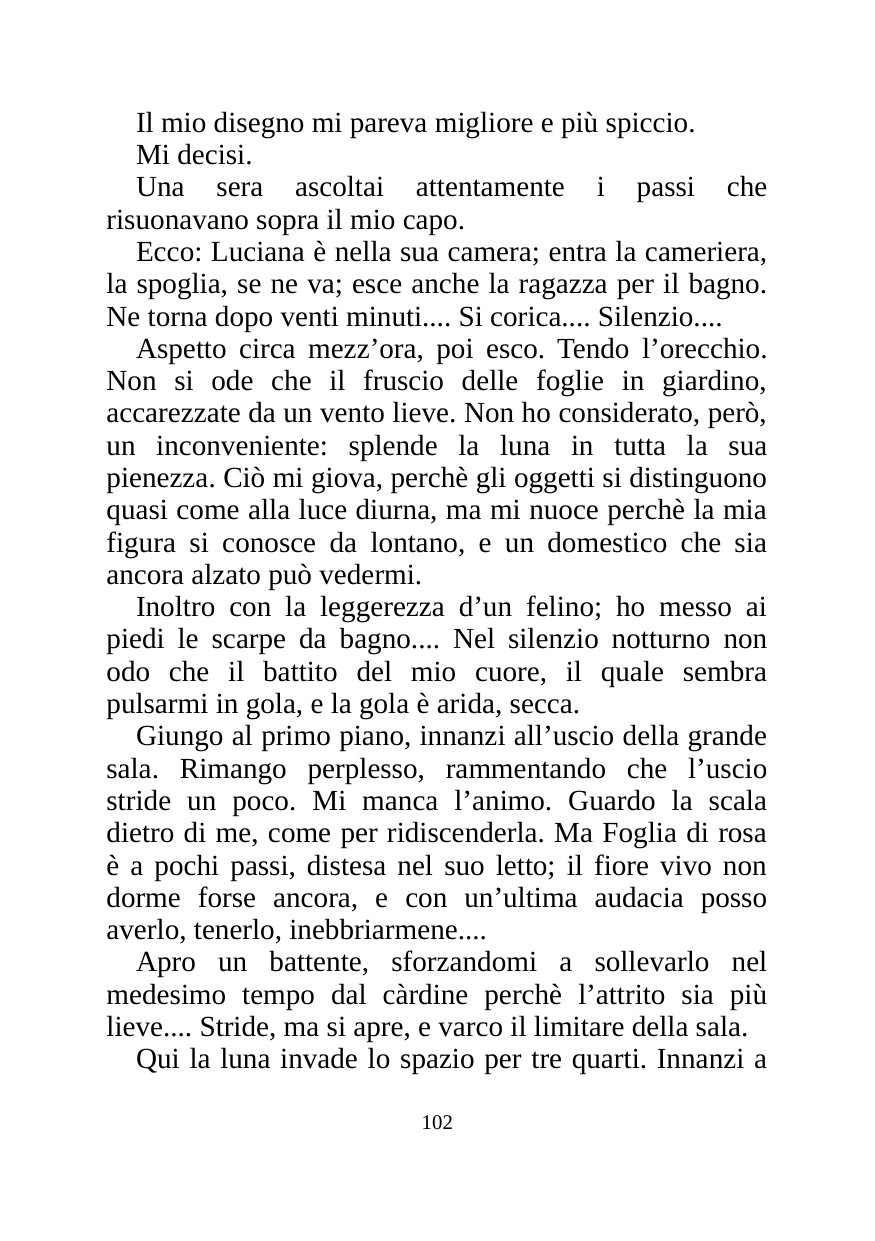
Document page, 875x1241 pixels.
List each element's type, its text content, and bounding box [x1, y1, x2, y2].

text Mi decisi. [106, 138, 768, 171]
text Apro un battente, sforzandomi a sollevarlo nel medesimo tempo dal càrdine perchè l’attrito sia più lieve.... Stride, ma si apre, e varco il limitare della sala. [106, 946, 768, 1043]
text Ecco: Luciana è nella sua camera; entra la cameriera, la spoglia, se ne va; esce anche la ragazza per il bagno. Ne torna dopo venti minuti.... Si corica.... Silenzio.... [106, 235, 768, 332]
text Inoltro con la leggerezza d’un felino; ho messo ai piedi le scarpe da bagno.... Nel silenzio notturno non odo che il battito del mio cuore, il quale sembra pulsarmi in gola, e la gola è arida, secca. [106, 591, 768, 720]
text Il mio disegno mi pareva migliore e più spiccio. [106, 106, 768, 138]
text Qui la luna invade lo spazio per tre quarti. Innanzi a [106, 1043, 768, 1075]
text Una sera ascoltai attentamente i passi che risuonavano sopra il mio capo. [106, 171, 768, 235]
text Aspetto circa mezz’ora, poi esco. Tendo l’orecchio. Non si ode che il fruscio delle foglie in giardino, accarezzate da un vento lieve. Non ho considerato, però, un inconveniente: splende la luna in tutta la sua pienezza. Ciò mi giova, perchè gli oggetti si distinguono quasi come alla luce diurna, ma mi nuoce perchè la mia figura si conosce da lontano, e un domestico che sia ancora alzato può vedermi. [106, 332, 768, 591]
text Giungo al primo piano, innanzi all’uscio della grande sala. Rimango perplesso, rammentando che l’uscio stride un poco. Mi manca l’animo. Guardo la scala dietro di me, come per ridiscenderla. Ma Foglia di rosa è a pochi passi, distesa nel suo letto; il fiore vivo non dorme forse ancora, e con un’ultima audacia posso averlo, tenerlo, inebbriarmene.... [106, 720, 768, 946]
